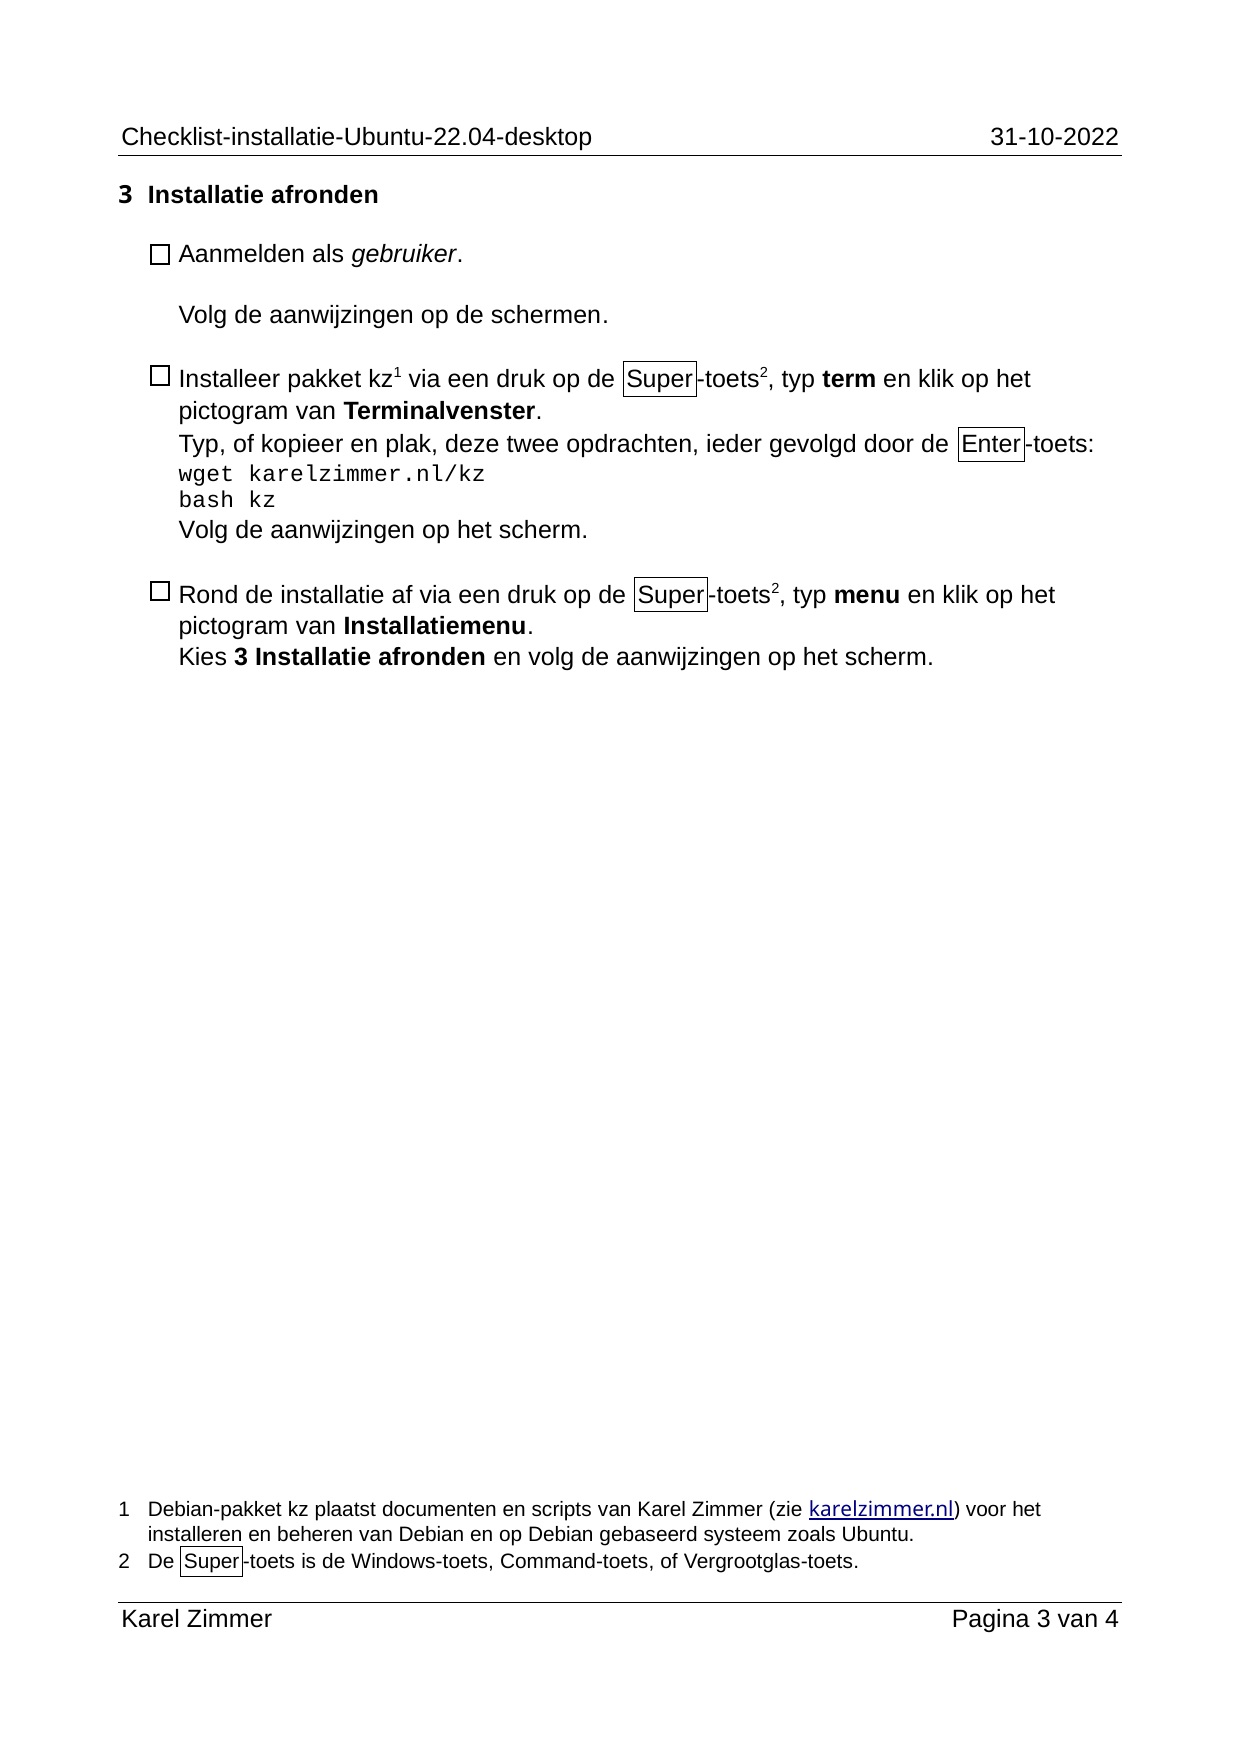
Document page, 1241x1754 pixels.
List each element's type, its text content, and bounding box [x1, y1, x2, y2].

table_cell Kies 3 Installatie afronden en volg de aanwijzingen op het scherm. [177, 641, 1121, 672]
table_cell [141, 515, 177, 546]
table_header Aanmelden als gebruiker. [177, 239, 1121, 269]
table_cell [141, 360, 177, 426]
list Installatie afronden [118, 177, 1122, 211]
table_cell [141, 300, 177, 330]
table_cell Volg de aanwijzingen op het scherm. [177, 515, 1121, 546]
table_cell [141, 426, 177, 515]
table_cell [141, 269, 177, 300]
table_cell Volg de aanwijzingen op de schermen. [177, 300, 1121, 330]
table_cell Rond de installatie af via een druk op de Super-toets2, typ menu en klik op het pictogram van Installatiemenu. [177, 576, 1121, 641]
table_cell [177, 546, 1121, 576]
table_cell [141, 546, 177, 576]
table_cell [177, 269, 1121, 300]
table_cell Typ, of kopieer en plak, deze twee opdrachten, ieder gevolgd door de Enter-toets: wget karelzimmer.nl/kz bash kz [177, 426, 1121, 515]
table_header [141, 239, 177, 269]
table_cell [141, 641, 177, 672]
table_cell [141, 330, 177, 360]
table_cell Installeer pakket kz via een druk op de Super-toets, typ term en klik op het pictogram van Terminalvenster. [177, 360, 1121, 426]
table_cell [141, 576, 177, 641]
table_cell [177, 330, 1121, 360]
